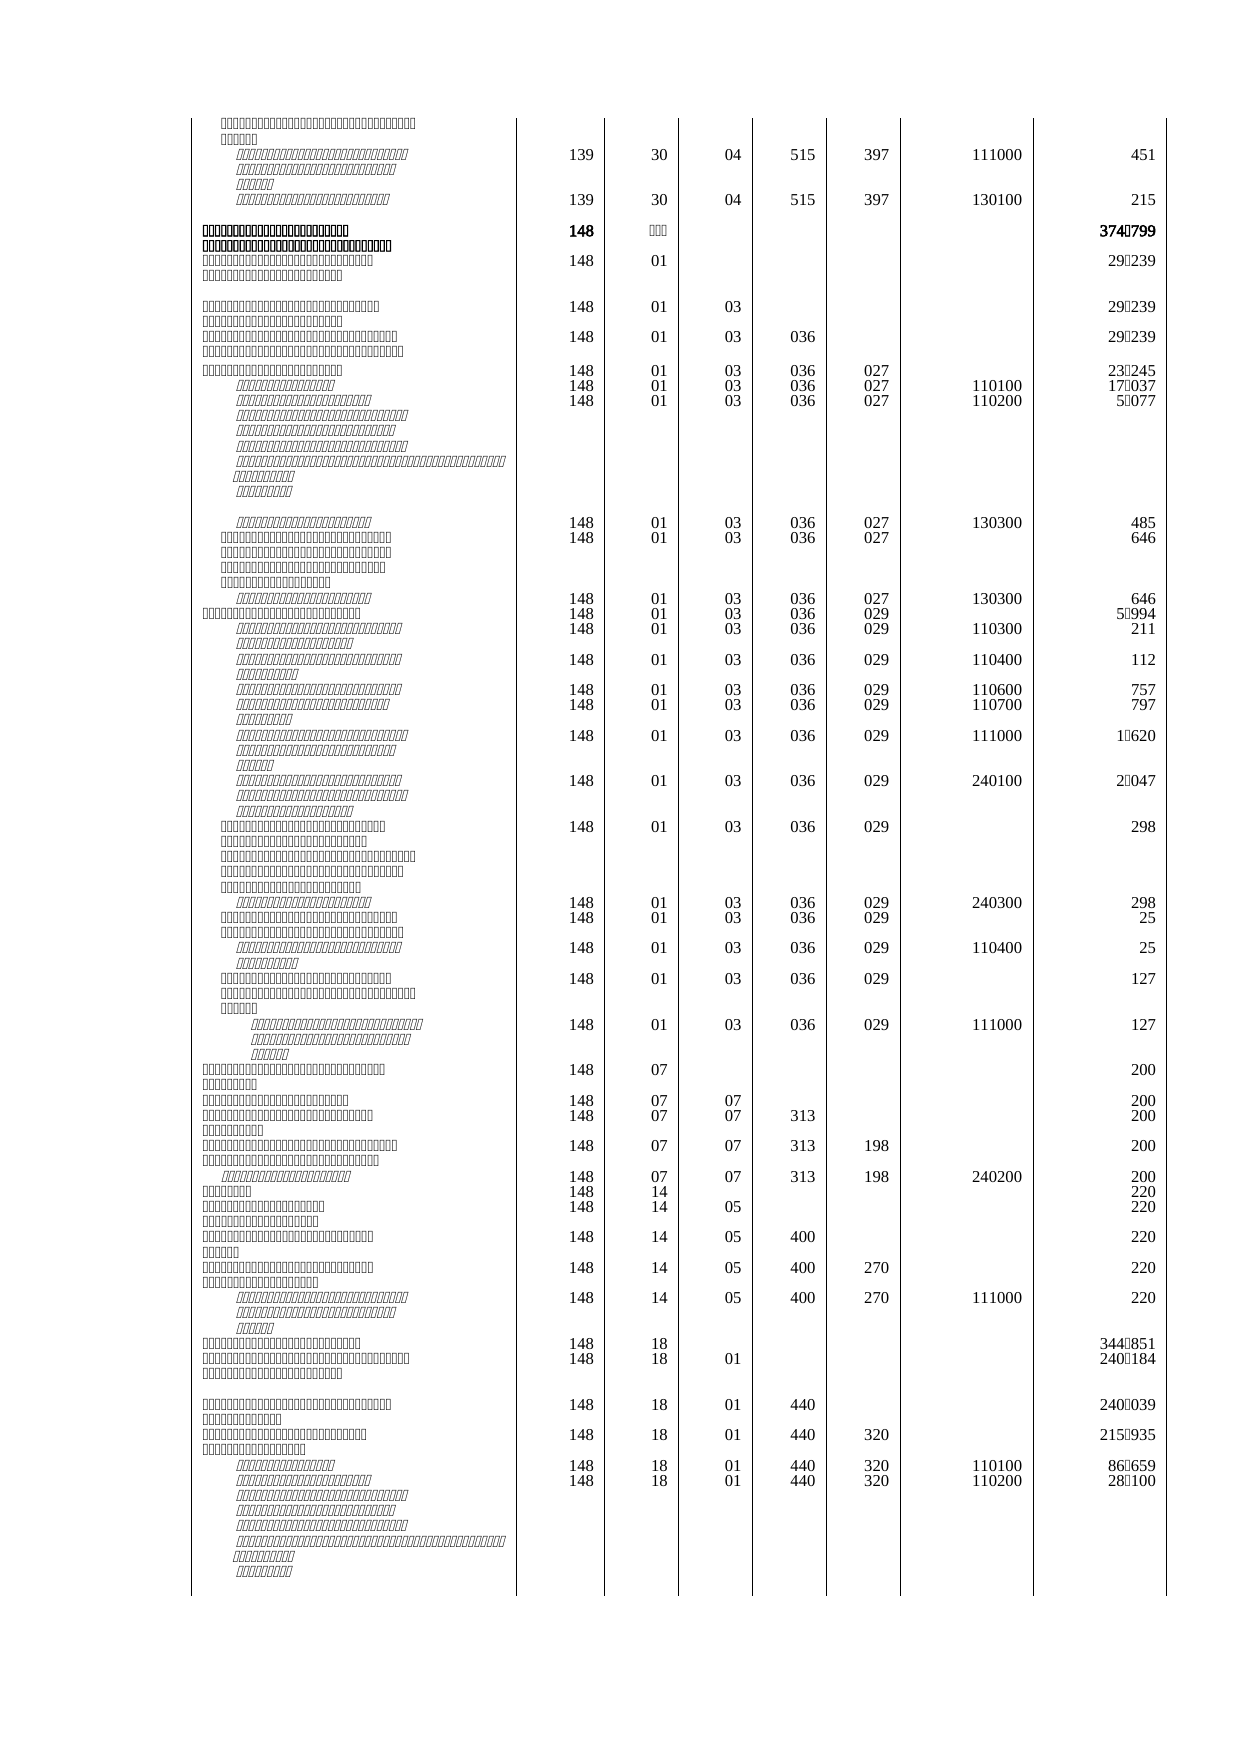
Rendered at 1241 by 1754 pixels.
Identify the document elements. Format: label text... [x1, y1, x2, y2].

table_cell  [1034, 1064, 1166, 1094]
table_cell  [605, 1460, 678, 1475]
table_cell   [192, 654, 516, 684]
table_cell [679, 225, 752, 255]
table_cell  [827, 821, 900, 897]
table_cell  [753, 623, 826, 653]
table_cell [679, 1338, 752, 1353]
table_cell  [679, 1475, 752, 1596]
table_cell  [679, 1171, 752, 1186]
table_cell  [517, 912, 604, 942]
table_cell [1167, 365, 1197, 380]
table_cell  [517, 897, 604, 912]
table_cell  [679, 1201, 752, 1231]
table_cell  [192, 365, 516, 380]
table_cell  [753, 912, 826, 942]
table_cell   [192, 225, 516, 255]
table_cell   [192, 1429, 516, 1459]
table_cell [1167, 118, 1197, 148]
table_cell [1167, 395, 1197, 517]
table_cell  [679, 1353, 752, 1399]
table_cell  [753, 1140, 826, 1171]
table_cell   [192, 1262, 516, 1292]
table_cell   [192, 1399, 516, 1429]
table_cell  [679, 1231, 752, 1262]
table_cell  [605, 1186, 678, 1201]
table_cell  [192, 1186, 516, 1201]
table_cell [901, 1338, 1033, 1353]
table_cell [827, 255, 900, 301]
table_cell  [901, 943, 1033, 973]
table_cell  [901, 1171, 1033, 1186]
table_cell  [901, 684, 1033, 699]
table_cell  [605, 301, 678, 331]
table_cell  [517, 1399, 604, 1429]
table_cell  [1034, 365, 1166, 380]
table_cell  [679, 395, 752, 517]
table_cell  [901, 730, 1033, 775]
table_cell  [679, 301, 752, 331]
table_cell  [605, 1353, 678, 1399]
table_cell  [605, 532, 678, 593]
table_cell [1167, 517, 1197, 532]
table_cell   [192, 1231, 516, 1262]
table_cell [1167, 1475, 1197, 1596]
table_cell  [679, 1460, 752, 1475]
table_cell  [901, 775, 1033, 821]
table_cell  [753, 1110, 826, 1140]
table_cell  [1034, 699, 1166, 729]
table_cell [827, 1353, 900, 1399]
table_cell  [517, 1231, 604, 1262]
table_cell  [517, 973, 604, 1018]
table_cell  [753, 730, 826, 775]
table_cell [901, 1095, 1033, 1110]
table_cell  [517, 1429, 604, 1459]
table_cell  [192, 897, 516, 912]
table_cell  [753, 517, 826, 532]
table_cell [1167, 1460, 1197, 1475]
table_cell  [827, 1460, 900, 1475]
table_cell [901, 1353, 1033, 1399]
table_cell [1167, 1140, 1197, 1171]
table_cell  [605, 331, 678, 364]
table_cell  [679, 517, 752, 532]
table_cell  [192, 1171, 516, 1186]
table_cell [1167, 1201, 1197, 1231]
table_cell  [827, 897, 900, 912]
table_cell  [605, 943, 678, 973]
table_cell [901, 1064, 1033, 1094]
table_cell [1167, 912, 1197, 942]
table_cell  [1034, 301, 1166, 331]
table_cell [679, 1186, 752, 1201]
table_cell  [1034, 331, 1166, 364]
table_cell  [1034, 730, 1166, 775]
table_cell  [901, 623, 1033, 653]
table_cell  [517, 821, 604, 897]
table_cell  [753, 943, 826, 973]
table_cell  [679, 973, 752, 1018]
table_cell [1167, 1399, 1197, 1429]
table_cell  [679, 775, 752, 821]
table_cell [901, 1186, 1033, 1201]
table_cell  [517, 1140, 604, 1171]
table_cell  [1034, 912, 1166, 942]
table_cell  [679, 149, 752, 194]
table_cell  [679, 1429, 752, 1459]
table_cell  [901, 654, 1033, 684]
table_cell  [753, 684, 826, 699]
table_cell  [753, 1231, 826, 1262]
table_cell  [605, 1171, 678, 1186]
table_cell  [1034, 775, 1166, 821]
table_cell  [1034, 532, 1166, 593]
table_cell  [827, 684, 900, 699]
table_cell [1167, 1186, 1197, 1201]
table_cell  [901, 897, 1033, 912]
table_cell  [827, 1292, 900, 1338]
table_cell [1167, 532, 1197, 593]
table_cell [827, 1231, 900, 1262]
table_cell  [679, 623, 752, 653]
table_cell  [192, 1460, 516, 1475]
table_cell [1167, 654, 1197, 684]
table_cell [1167, 684, 1197, 699]
table_cell  [517, 1262, 604, 1292]
table_cell  [1034, 1110, 1166, 1140]
table_cell  [753, 699, 826, 729]
table_cell  [605, 149, 678, 194]
table_cell [753, 1095, 826, 1110]
table_cell [901, 365, 1033, 380]
table_cell [901, 821, 1033, 897]
table_cell  [679, 897, 752, 912]
table_cell [1167, 897, 1197, 912]
table_cell  [901, 149, 1033, 194]
table_cell  [679, 1095, 752, 1110]
table_cell [517, 118, 604, 148]
table_cell  [605, 912, 678, 942]
table_cell [753, 255, 826, 301]
table_cell  [827, 1429, 900, 1459]
table_cell  [753, 532, 826, 593]
table_cell  [753, 1429, 826, 1459]
table_cell     [192, 532, 516, 593]
table_cell  [517, 301, 604, 331]
table_cell  [517, 684, 604, 699]
table_cell  [1034, 943, 1166, 973]
table_cell  [1034, 1399, 1166, 1429]
table_cell  [901, 194, 1033, 224]
table_cell  [605, 608, 678, 623]
table_cell [901, 532, 1033, 593]
table_cell [753, 301, 826, 331]
table_cell  [1034, 684, 1166, 699]
table_cell   [192, 699, 516, 729]
table_cell [827, 1110, 900, 1140]
table_cell  [1034, 1140, 1166, 1171]
table_cell  [901, 1292, 1033, 1338]
table_cell  [517, 1186, 604, 1201]
table_cell  [192, 194, 516, 224]
table_cell [901, 1429, 1033, 1459]
table_cell  [827, 1262, 900, 1292]
table_cell [753, 1353, 826, 1399]
table_cell [901, 912, 1033, 942]
table_cell  [753, 149, 826, 194]
table_cell  [1034, 395, 1166, 517]
table_cell [1167, 225, 1197, 255]
table_cell  [679, 654, 752, 684]
table_cell  [753, 365, 826, 380]
table_cell  [1034, 194, 1166, 224]
table_cell   [192, 943, 516, 973]
table_cell  [679, 1019, 752, 1064]
table_cell  [1034, 973, 1166, 1018]
table_cell  [901, 593, 1033, 608]
table_cell  [679, 821, 752, 897]
table_cell [679, 255, 752, 301]
table_cell [827, 1338, 900, 1353]
table_cell  [827, 654, 900, 684]
table_cell [1167, 1064, 1197, 1094]
table_cell [827, 1064, 900, 1094]
table_cell  [1034, 149, 1166, 194]
table_cell   [192, 1201, 516, 1231]
table_cell  [605, 365, 678, 380]
table_cell   [192, 255, 516, 301]
table_cell  [1034, 1353, 1166, 1399]
table_cell   [192, 301, 516, 331]
table_cell  [605, 1140, 678, 1171]
table_cell [1167, 775, 1197, 821]
table_cell [901, 973, 1033, 1018]
table_cell [1167, 1171, 1197, 1186]
table_cell [827, 1399, 900, 1429]
table_cell  [753, 1475, 826, 1596]
table_cell [679, 1064, 752, 1094]
table_cell  [1034, 1231, 1166, 1262]
table_cell  [517, 1475, 604, 1596]
table_cell [901, 1201, 1033, 1231]
table_cell  [753, 1399, 826, 1429]
table_cell   [192, 623, 516, 653]
table_cell  [679, 593, 752, 608]
table_cell [1167, 380, 1197, 395]
table_cell [1167, 301, 1197, 331]
table_cell  [753, 775, 826, 821]
table_cell  [753, 897, 826, 912]
table_cell  [1034, 517, 1166, 532]
table_cell  [517, 365, 604, 380]
table_cell    [192, 149, 516, 194]
table_cell  [753, 331, 826, 364]
table_cell  [517, 1064, 604, 1094]
table_cell  [679, 912, 752, 942]
table_cell  [517, 149, 604, 194]
table_cell   [192, 1140, 516, 1171]
table_cell  [827, 623, 900, 653]
table_cell  [753, 654, 826, 684]
table_cell  [827, 912, 900, 942]
table_cell  [517, 623, 604, 653]
table_cell    [192, 730, 516, 775]
table_cell  [605, 395, 678, 517]
table_cell [901, 1399, 1033, 1429]
table_cell  [827, 973, 900, 1018]
table_cell  [1034, 1460, 1166, 1475]
table_cell  [192, 593, 516, 608]
table_cell  [192, 517, 516, 532]
table_cell [827, 331, 900, 364]
table_cell  [679, 331, 752, 364]
table_cell [901, 255, 1033, 301]
table_cell  [517, 943, 604, 973]
table_cell [827, 1095, 900, 1110]
table_cell [1167, 1110, 1197, 1140]
table_cell  [679, 1399, 752, 1429]
table_cell  [827, 775, 900, 821]
table_cell  [1034, 380, 1166, 395]
table_cell [1167, 943, 1197, 973]
table_cell  [605, 1292, 678, 1338]
table_cell [1167, 1019, 1197, 1064]
table_cell [827, 118, 900, 148]
table_cell  [827, 593, 900, 608]
table_cell [827, 1201, 900, 1231]
table_cell       [192, 1475, 516, 1596]
table_cell  [1034, 225, 1166, 255]
table_cell  [1034, 593, 1166, 608]
table_cell  [605, 897, 678, 912]
table_cell [901, 301, 1033, 331]
table_cell [901, 225, 1033, 255]
table_cell  [827, 380, 900, 395]
table_cell   [192, 118, 516, 148]
table_cell  [753, 1019, 826, 1064]
table_cell  [517, 699, 604, 729]
table_cell  [517, 1095, 604, 1110]
table_cell  [1034, 1186, 1166, 1201]
table_cell  [1034, 1429, 1166, 1459]
table_cell  [679, 1262, 752, 1292]
table_cell   [192, 912, 516, 942]
table_cell  [753, 1171, 826, 1186]
table_cell [1167, 255, 1197, 301]
table_cell  [517, 225, 604, 255]
table_cell [753, 1186, 826, 1201]
table_cell  [827, 730, 900, 775]
table_cell  [605, 1429, 678, 1459]
table_cell  [517, 1353, 604, 1399]
table_cell [1167, 608, 1197, 623]
table_cell  [753, 1262, 826, 1292]
table_cell  [605, 1231, 678, 1262]
table_cell  [605, 684, 678, 699]
table_cell  [679, 699, 752, 729]
table_cell  [827, 1019, 900, 1064]
table_cell  [753, 380, 826, 395]
table_cell   [192, 1110, 516, 1140]
table_cell  [605, 593, 678, 608]
table_cell [753, 225, 826, 255]
table_cell  [827, 1475, 900, 1596]
table_cell [1167, 1292, 1197, 1338]
table_cell [1167, 821, 1197, 897]
table_cell  [901, 699, 1033, 729]
table_cell  [605, 623, 678, 653]
table_cell  [605, 1064, 678, 1094]
table_cell  [605, 517, 678, 532]
table_cell  [901, 380, 1033, 395]
table_cell  [517, 654, 604, 684]
table_cell     ­ [192, 821, 516, 897]
table_cell [753, 1064, 826, 1094]
table_cell  [1034, 1262, 1166, 1292]
table_cell  [517, 1460, 604, 1475]
table_cell  [517, 1171, 604, 1186]
table_cell  [827, 149, 900, 194]
table_cell  [517, 1110, 604, 1140]
table_cell   [192, 1064, 516, 1094]
table_cell [679, 118, 752, 148]
table_cell [1167, 1353, 1197, 1399]
table_cell [753, 118, 826, 148]
table_cell  [679, 194, 752, 224]
table_cell [1167, 194, 1197, 224]
table_cell [753, 1201, 826, 1231]
table_cell  [753, 1460, 826, 1475]
table_cell [1167, 623, 1197, 653]
table_cell  [605, 255, 678, 301]
table_cell  [192, 1338, 516, 1353]
table_cell  [605, 380, 678, 395]
table_cell [1167, 149, 1197, 194]
table_cell [1167, 1231, 1197, 1262]
table_cell  [827, 517, 900, 532]
table_cell  [679, 1140, 752, 1171]
table_cell  [605, 1475, 678, 1596]
table_cell  [753, 593, 826, 608]
table_cell [901, 1140, 1033, 1171]
table_cell  [1034, 1019, 1166, 1064]
table_cell  [1034, 1475, 1166, 1596]
table_cell [901, 1231, 1033, 1262]
table_cell [605, 118, 678, 148]
table_cell [901, 118, 1033, 148]
table_cell  [1034, 608, 1166, 623]
table_cell   [192, 331, 516, 364]
table_cell  [753, 194, 826, 224]
table_cell  [517, 775, 604, 821]
table_cell [1167, 1095, 1197, 1110]
table_cell    [192, 973, 516, 1018]
table_cell  [605, 699, 678, 729]
table_cell  [827, 365, 900, 380]
table_cell  [753, 608, 826, 623]
table_cell  [192, 1095, 516, 1110]
table_cell [901, 1110, 1033, 1140]
table_cell  [605, 1095, 678, 1110]
table_cell  [679, 532, 752, 593]
table_cell    [192, 1292, 516, 1338]
table_cell  [517, 608, 604, 623]
table_cell  [753, 395, 826, 517]
table_cell  [517, 194, 604, 224]
table_cell  [605, 1019, 678, 1064]
table_cell  [827, 194, 900, 224]
table_cell  [517, 593, 604, 608]
table_cell  [192, 608, 516, 623]
table_cell  [605, 225, 678, 255]
table_cell  [1034, 1292, 1166, 1338]
table_cell  [901, 1460, 1033, 1475]
table_cell  [679, 943, 752, 973]
table_cell [1167, 1262, 1197, 1292]
table_cell [1167, 730, 1197, 775]
table_cell  [679, 380, 752, 395]
table_cell [901, 1262, 1033, 1292]
table_cell  [517, 517, 604, 532]
table_cell  [1034, 821, 1166, 897]
table_cell  [827, 1140, 900, 1171]
table_cell  [827, 532, 900, 593]
table_cell [827, 301, 900, 331]
table_cell [901, 608, 1033, 623]
table_cell  [605, 730, 678, 775]
table_cell  [1034, 654, 1166, 684]
table_cell  [753, 973, 826, 1018]
table_cell [827, 1186, 900, 1201]
table_cell    [192, 1019, 516, 1064]
table_cell  [517, 255, 604, 301]
table_cell  [605, 1262, 678, 1292]
table_cell  [901, 1475, 1033, 1596]
table_cell  [901, 1019, 1033, 1064]
table_cell   [192, 1353, 516, 1399]
table_cell  [1034, 897, 1166, 912]
table_cell  [192, 684, 516, 699]
table_cell  [517, 1292, 604, 1338]
table_cell  [827, 1171, 900, 1186]
table_cell  [753, 821, 826, 897]
table_cell [1167, 699, 1197, 729]
table_cell    [192, 775, 516, 821]
table_cell  [517, 1019, 604, 1064]
table_cell  [605, 1110, 678, 1140]
table_cell [1034, 118, 1166, 148]
table_cell  [517, 532, 604, 593]
table_cell  [517, 1201, 604, 1231]
table_cell [753, 1338, 826, 1353]
table_cell  [827, 608, 900, 623]
table_cell  [605, 194, 678, 224]
table_cell  [679, 365, 752, 380]
table_cell [1167, 331, 1197, 364]
table_cell  [605, 821, 678, 897]
table_cell  [827, 943, 900, 973]
table_cell  [605, 775, 678, 821]
table_cell [1167, 1338, 1197, 1353]
table_cell  [827, 699, 900, 729]
table_cell  [517, 331, 604, 364]
table_cell  [605, 1338, 678, 1353]
table_cell  [605, 1399, 678, 1429]
table_cell [1167, 973, 1197, 1018]
table_cell  [679, 608, 752, 623]
table_cell  [901, 395, 1033, 517]
table_cell  [517, 730, 604, 775]
table_cell  [1034, 623, 1166, 653]
table_cell  [679, 684, 752, 699]
table_cell  [901, 517, 1033, 532]
table_cell  [605, 654, 678, 684]
table_cell  [517, 1338, 604, 1353]
table_cell  [679, 1110, 752, 1140]
table_cell  [1034, 1095, 1166, 1110]
table_cell [827, 225, 900, 255]
table_cell  [517, 395, 604, 517]
table_cell [1167, 593, 1197, 608]
table_cell [901, 331, 1033, 364]
table_cell  [605, 973, 678, 1018]
table_cell  [679, 1292, 752, 1338]
table_cell  [1034, 1338, 1166, 1353]
table_cell [1167, 1429, 1197, 1459]
table_cell  [1034, 1171, 1166, 1186]
table_cell  [753, 1292, 826, 1338]
table_cell       [192, 395, 516, 517]
table_cell  [1034, 1201, 1166, 1231]
table_cell  [192, 380, 516, 395]
table_cell  [605, 1201, 678, 1231]
table_cell  [517, 380, 604, 395]
table_cell  [827, 395, 900, 517]
table_cell  [679, 730, 752, 775]
table_cell  [1034, 255, 1166, 301]
